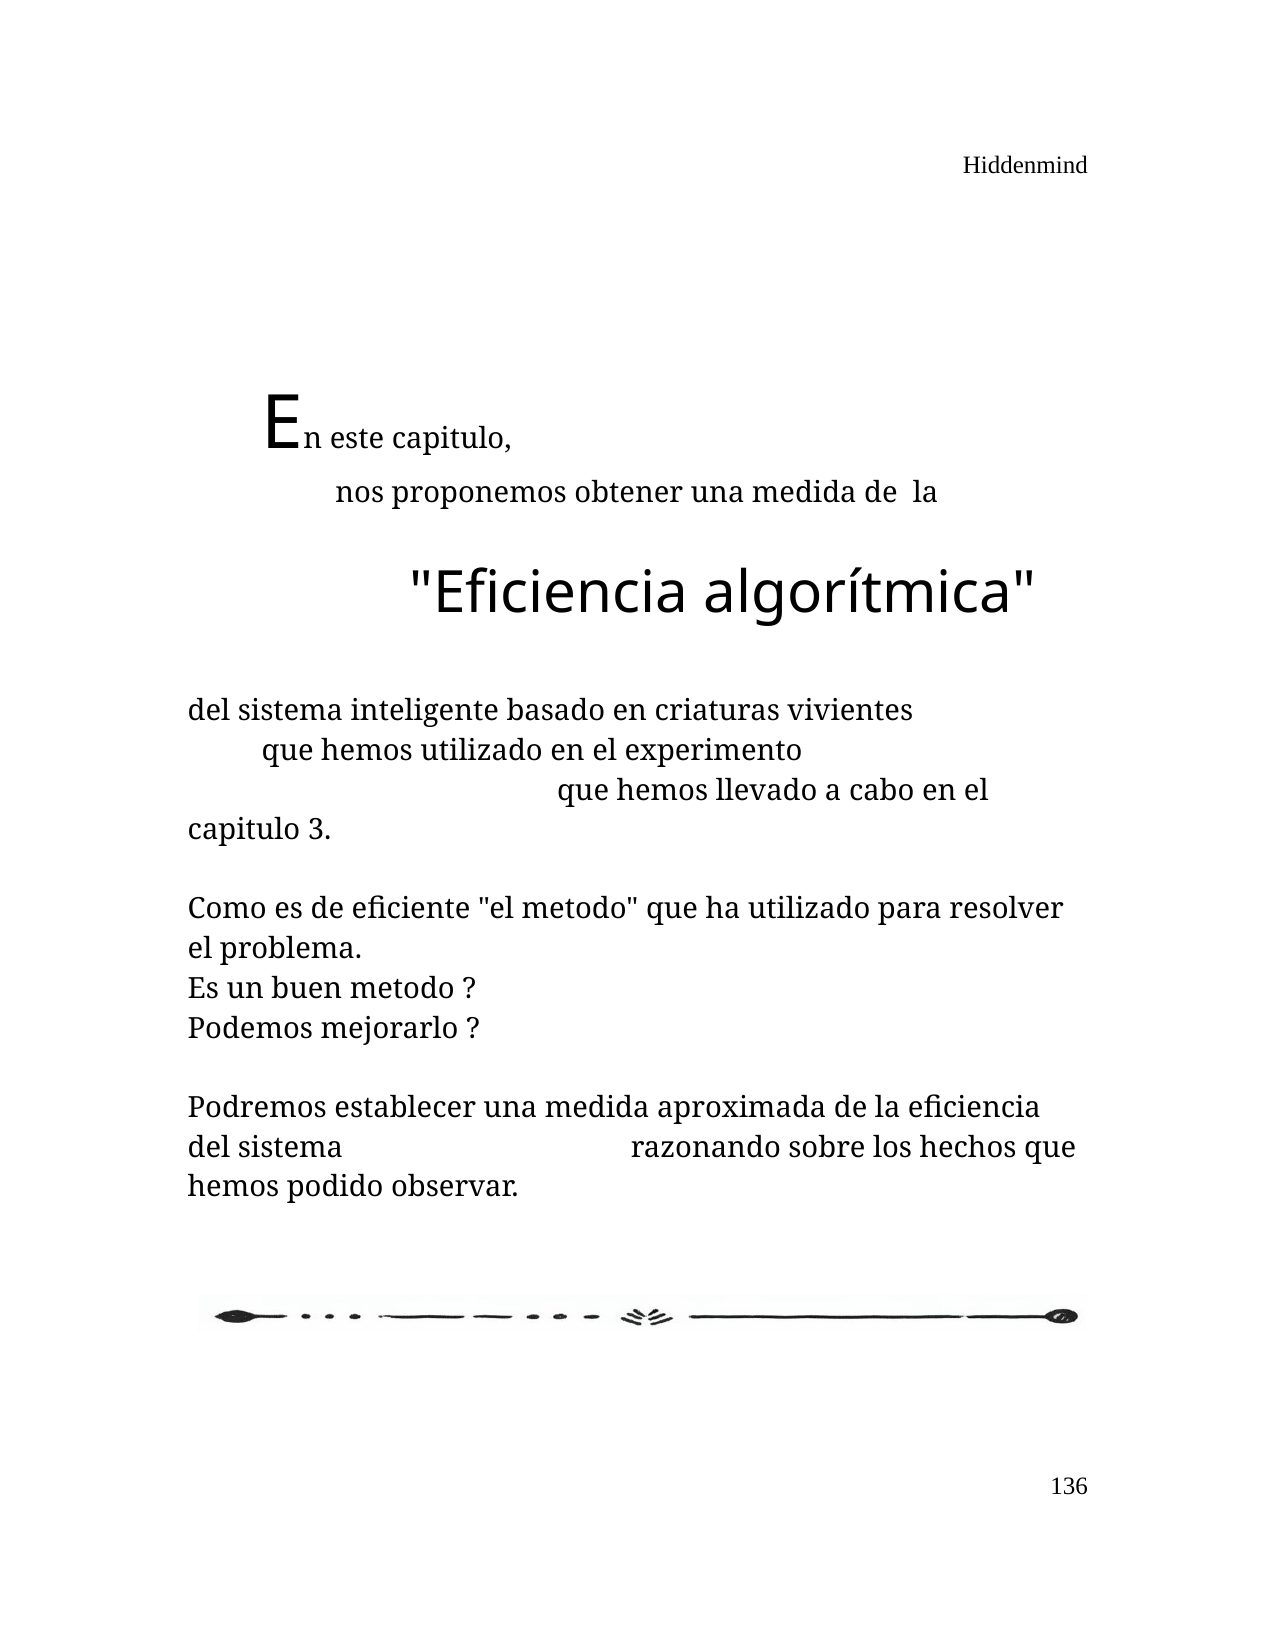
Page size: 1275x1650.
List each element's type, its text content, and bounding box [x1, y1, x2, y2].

text Podremos establecer una medida aproximada de la eficiencia del sistema razonando sobre los hechos que hemos podido observar. [187, 1086, 1087, 1205]
text del sistema inteligente basado en criaturas vivientes [187, 689, 1087, 729]
text nos proponemos obtener una medida de la [187, 471, 1087, 511]
text "Eficiencia algorítmica" [187, 550, 1087, 630]
text Como es de eficiente "el metodo" que ha utilizado para resolver el problema. [187, 888, 1087, 967]
text Podemos mejorarlo ? [187, 1007, 1087, 1047]
text Es un buen metodo ? [187, 967, 1087, 1007]
text que hemos llevado a cabo en el capitulo 3. [187, 769, 1087, 848]
text En este capitulo, [187, 369, 1087, 471]
picture [198, 1294, 1088, 1331]
text que hemos utilizado en el experimento [187, 729, 1087, 769]
